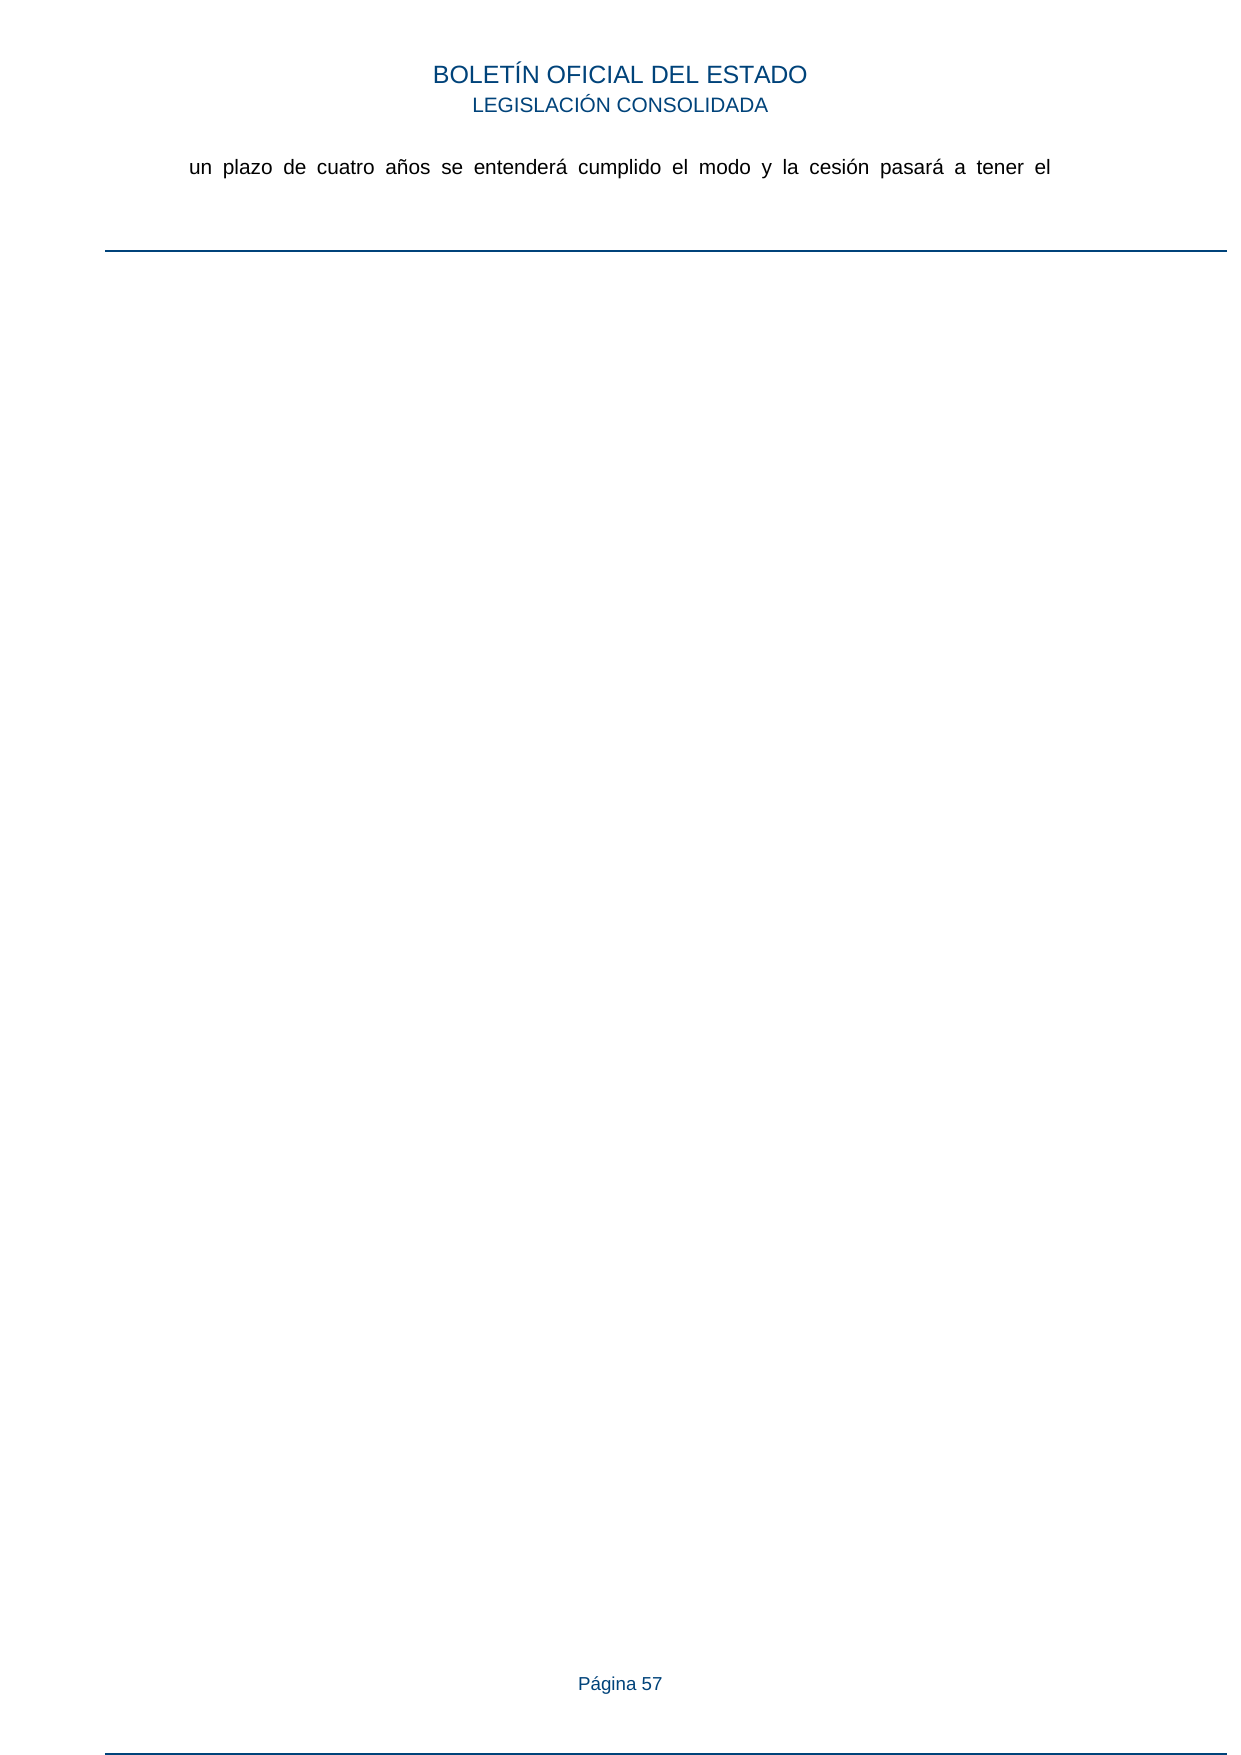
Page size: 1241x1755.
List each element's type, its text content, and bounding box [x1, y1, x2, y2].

list un plazo de cuatro años se entenderá cumplido el modo y la cesión pasará a tener el [163, 154, 1052, 178]
